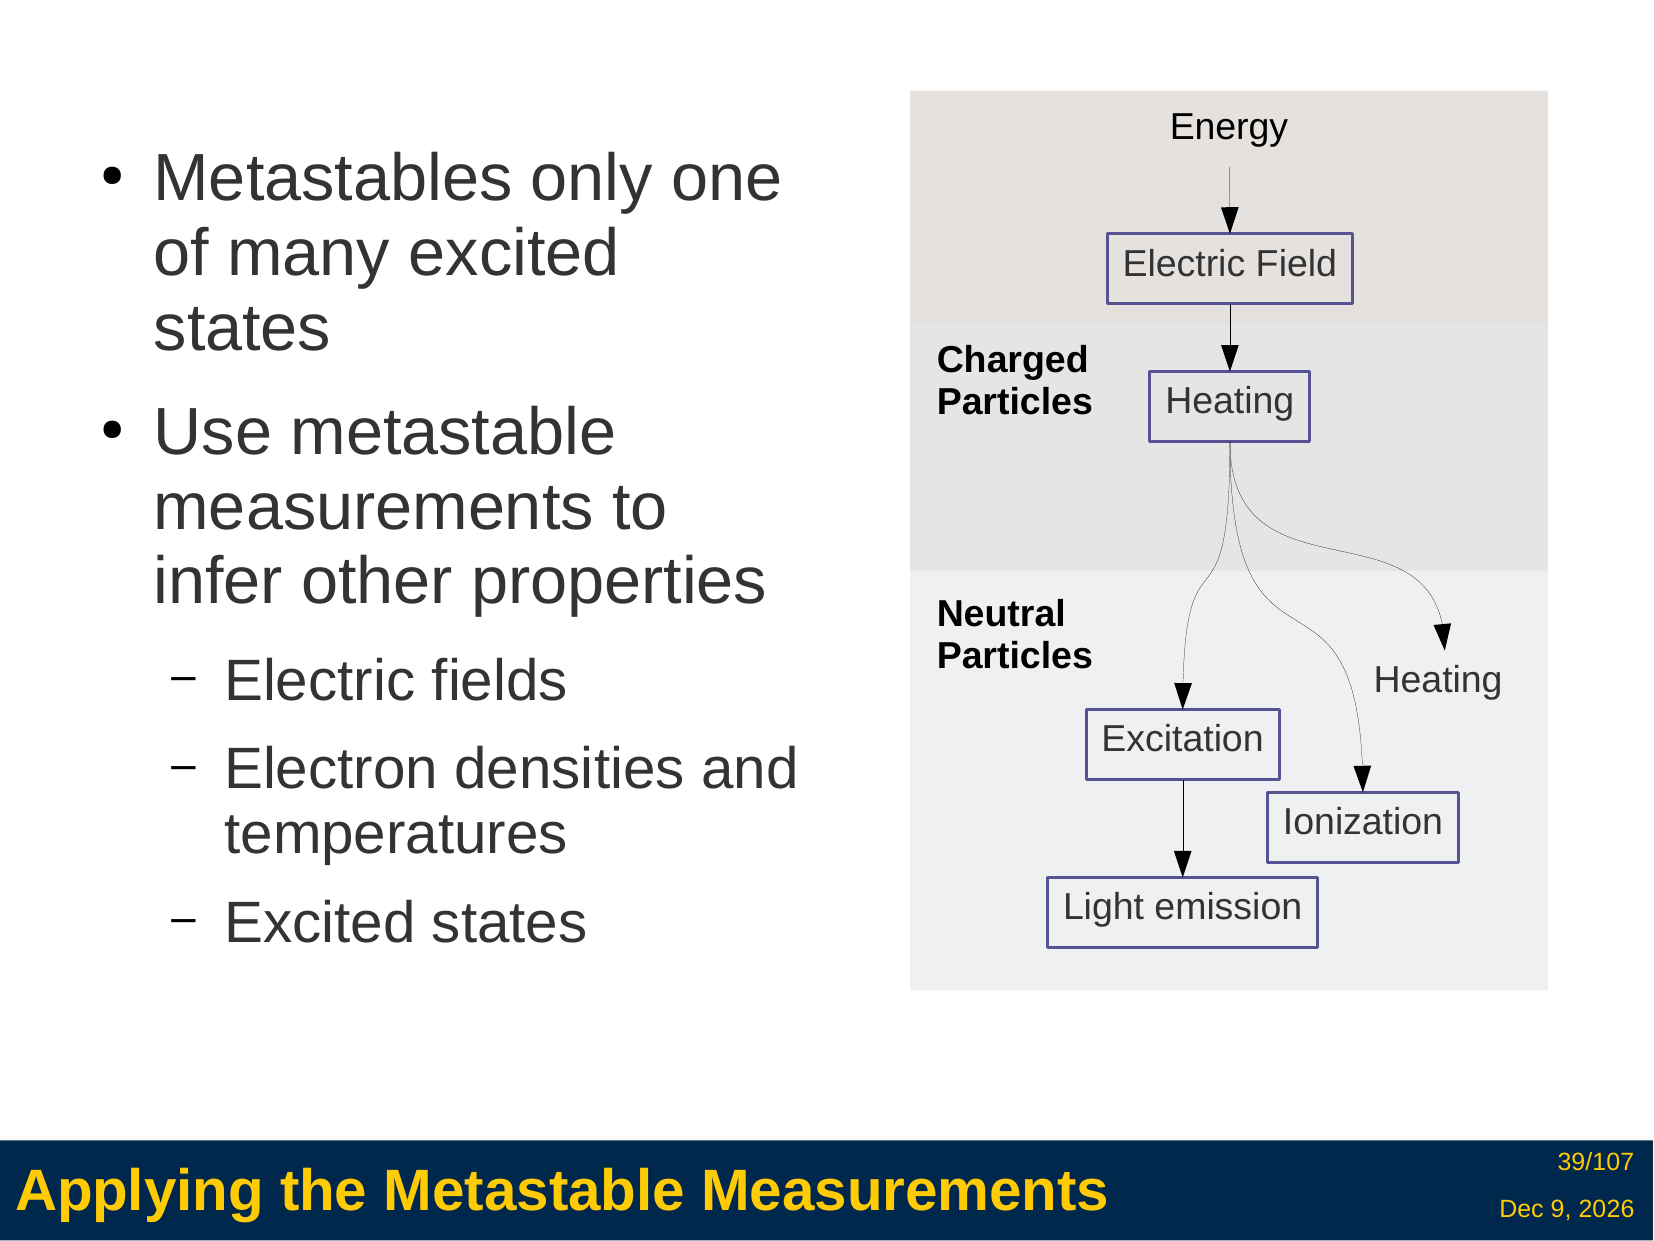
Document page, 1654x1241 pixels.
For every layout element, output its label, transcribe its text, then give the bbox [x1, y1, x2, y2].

text_box Heating [1358, 650, 1531, 720]
text_box Electric Field [1107, 233, 1353, 304]
text_box Neutral Particles [922, 584, 1108, 708]
text_box Heating [1149, 371, 1310, 442]
text_box Excitation [1086, 709, 1280, 780]
text_box [910, 90, 1548, 991]
text_box Light emission [1047, 877, 1318, 948]
list Metastables only one of many excited states Use metastable measurements to infer other properties Electric fields Electron densities and temperatures Excited states [82, 75, 809, 1021]
title Applying the Metastable Measurements [14, 1140, 1380, 1241]
text_box Ionization [1267, 792, 1459, 863]
text_box Energy [1155, 98, 1304, 167]
text_box Charged Particles [922, 330, 1108, 454]
